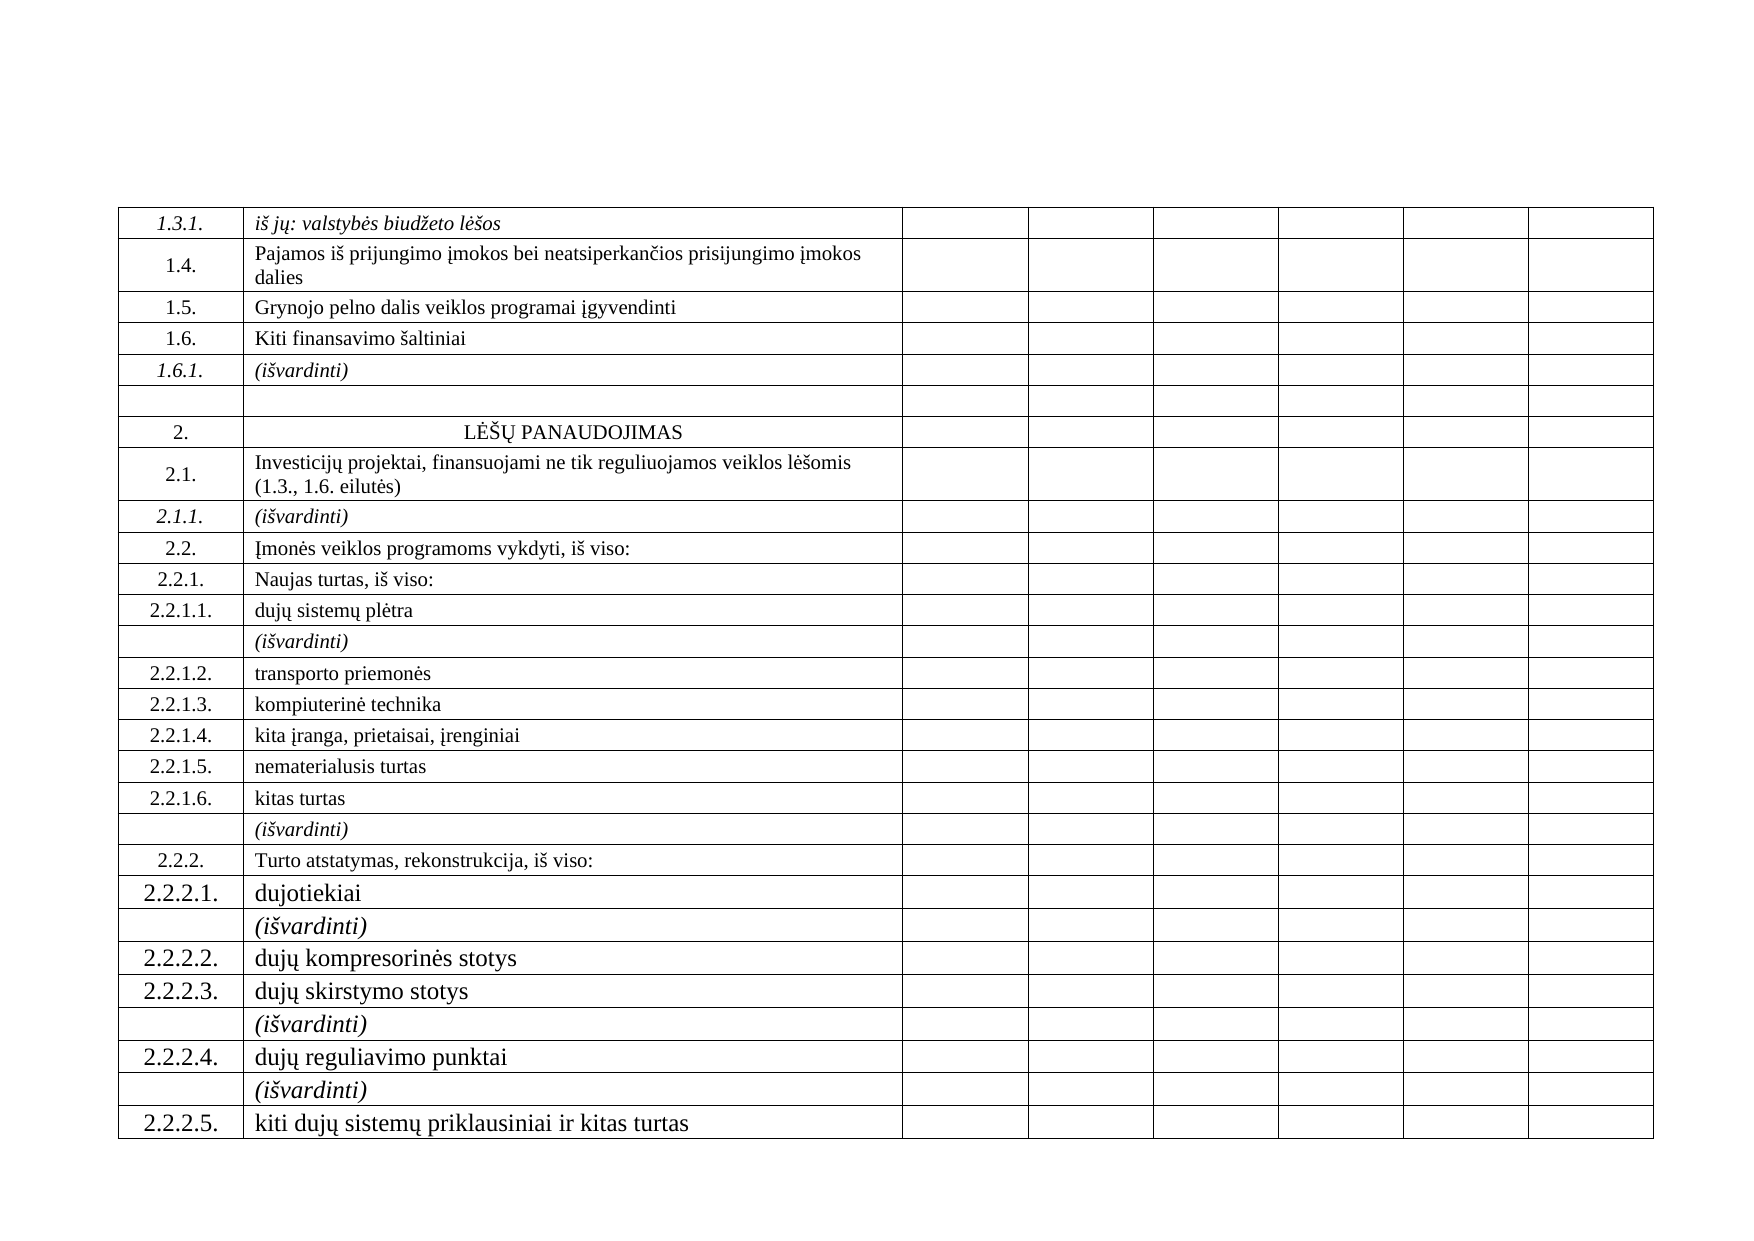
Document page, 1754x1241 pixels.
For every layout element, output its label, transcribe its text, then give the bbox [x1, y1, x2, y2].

table_cell Investicijų projektai, finansuojami ne tik reguliuojamos veiklos lėšomis (1.3., 1.6. eilutės) [244, 448, 902, 500]
table_cell [903, 942, 1028, 974]
table_cell [1529, 417, 1653, 447]
table_cell [1029, 783, 1153, 813]
table_cell [119, 626, 243, 657]
table_cell [1404, 1106, 1528, 1138]
table_cell [1529, 658, 1653, 688]
table_cell dujų sistemų plėtra [244, 595, 902, 625]
table_cell kompiuterinė technika [244, 689, 902, 719]
table_cell [903, 720, 1028, 750]
table_cell [1279, 595, 1403, 625]
table_cell [1154, 909, 1278, 941]
table_cell [1404, 564, 1528, 594]
table_cell 2.2.1.4. [119, 720, 243, 750]
table_cell [1529, 876, 1653, 908]
table_cell [903, 323, 1028, 353]
table_cell [1279, 1041, 1403, 1072]
table_cell [903, 208, 1028, 238]
table_cell [1279, 942, 1403, 974]
table_cell [1279, 292, 1403, 322]
table_cell [903, 292, 1028, 322]
table_cell [1529, 386, 1653, 416]
table_cell [1404, 1008, 1528, 1039]
table_cell [1154, 292, 1278, 322]
table_cell [1279, 417, 1403, 447]
table_cell [1404, 355, 1528, 385]
table_cell 1.5. [119, 292, 243, 322]
table_cell [1154, 1073, 1278, 1105]
table_cell [1279, 626, 1403, 657]
table_cell [1279, 239, 1403, 291]
table_cell [1154, 501, 1278, 532]
table_cell [1404, 386, 1528, 416]
table_cell [1279, 323, 1403, 353]
table_cell [1404, 720, 1528, 750]
table_cell [1029, 292, 1153, 322]
table_cell [1529, 239, 1653, 291]
table_cell [903, 386, 1028, 416]
table_cell (išvardinti) [244, 909, 902, 941]
table_cell 2.2.2.4. [119, 1041, 243, 1072]
table_cell [1154, 417, 1278, 447]
table_cell [1279, 909, 1403, 941]
table_cell [1404, 533, 1528, 563]
table_cell [1404, 626, 1528, 657]
table_cell [1029, 909, 1153, 941]
table_cell [1279, 720, 1403, 750]
table_cell [1154, 386, 1278, 416]
table_cell 2.2.1. [119, 564, 243, 594]
table_cell dujų skirstymo stotys [244, 975, 902, 1007]
table_cell [1279, 564, 1403, 594]
table_cell [1529, 208, 1653, 238]
table_cell [1154, 564, 1278, 594]
table_cell [1029, 239, 1153, 291]
table_cell [1279, 448, 1403, 500]
table_cell 1.6. [119, 323, 243, 353]
table_cell [1279, 689, 1403, 719]
table_cell [903, 595, 1028, 625]
table_cell [1279, 1106, 1403, 1138]
table_cell [1029, 448, 1153, 500]
table_cell [1029, 595, 1153, 625]
table_cell [1154, 689, 1278, 719]
table_cell Turto atstatymas, rekonstrukcija, iš viso: [244, 845, 902, 875]
table_cell [1029, 208, 1153, 238]
table_cell Grynojo pelno dalis veiklos programai įgyvendinti [244, 292, 902, 322]
table_cell [1154, 323, 1278, 353]
table_cell [1529, 1073, 1653, 1105]
table_cell [1154, 448, 1278, 500]
table_cell [903, 909, 1028, 941]
table_cell [1029, 323, 1153, 353]
table_cell 2.2.1.6. [119, 783, 243, 813]
table_cell [1029, 845, 1153, 875]
table_cell kiti dujų sistemų priklausiniai ir kitas turtas [244, 1106, 902, 1138]
table_cell [1529, 448, 1653, 500]
table_cell [1029, 501, 1153, 532]
table_cell 1.3.1. [119, 208, 243, 238]
table_cell [1404, 501, 1528, 532]
table_cell [1029, 355, 1153, 385]
table_cell [1404, 689, 1528, 719]
table_cell [1404, 814, 1528, 844]
table_cell [903, 783, 1028, 813]
table_cell [1279, 876, 1403, 908]
table_cell [903, 689, 1028, 719]
table_cell [1029, 814, 1153, 844]
table_cell [903, 564, 1028, 594]
table_cell [903, 845, 1028, 875]
table_cell [1279, 751, 1403, 782]
table_cell [1029, 1073, 1153, 1105]
table_cell [1529, 845, 1653, 875]
table_cell [1154, 533, 1278, 563]
table_cell [1154, 239, 1278, 291]
table_cell [1404, 942, 1528, 974]
table_cell [1529, 626, 1653, 657]
table_cell 2.2.1.1. [119, 595, 243, 625]
table_cell [903, 501, 1028, 532]
table_cell [1029, 626, 1153, 657]
table_cell [1404, 783, 1528, 813]
table_cell [903, 814, 1028, 844]
table_cell [903, 533, 1028, 563]
table_cell [119, 1073, 243, 1105]
table_cell [903, 448, 1028, 500]
table_cell [1029, 942, 1153, 974]
table_cell 2.1.1. [119, 501, 243, 532]
table_cell 2.2.2.2. [119, 942, 243, 974]
table_cell dujų kompresorinės stotys [244, 942, 902, 974]
table_cell 1.6.1. [119, 355, 243, 385]
table_cell [1029, 975, 1153, 1007]
table_cell [1029, 876, 1153, 908]
table_cell [1404, 208, 1528, 238]
table_cell [1529, 292, 1653, 322]
table_cell [1404, 751, 1528, 782]
table_cell transporto priemonės [244, 658, 902, 688]
table_cell [1404, 239, 1528, 291]
table_cell [903, 751, 1028, 782]
table_cell [903, 1008, 1028, 1039]
table_cell [1154, 783, 1278, 813]
table_cell [1154, 876, 1278, 908]
table_cell [1404, 292, 1528, 322]
table_cell 2. [119, 417, 243, 447]
table_cell [1404, 658, 1528, 688]
table_cell [1529, 783, 1653, 813]
table_cell [1029, 1106, 1153, 1138]
table_cell [1029, 720, 1153, 750]
table_cell [1279, 845, 1403, 875]
table_cell 2.2.2.3. [119, 975, 243, 1007]
table_cell [1404, 909, 1528, 941]
table_cell [119, 1008, 243, 1039]
table_cell [119, 386, 243, 416]
table_cell [1529, 1041, 1653, 1072]
table_cell [903, 626, 1028, 657]
table_cell LĖŠŲ PANAUDOJIMAS [244, 417, 902, 447]
table_cell [1154, 658, 1278, 688]
table_cell [1529, 814, 1653, 844]
table_cell 2.2.1.2. [119, 658, 243, 688]
table_cell [1154, 355, 1278, 385]
table_cell [1404, 1073, 1528, 1105]
table_cell [1154, 814, 1278, 844]
table_cell [1404, 448, 1528, 500]
table_cell [1529, 689, 1653, 719]
table_cell iš jų: valstybės biudžeto lėšos [244, 208, 902, 238]
table_cell 2.2.1.5. [119, 751, 243, 782]
table_cell [1404, 1041, 1528, 1072]
table_cell 2.2. [119, 533, 243, 563]
table_cell Pajamos iš prijungimo įmokos bei neatsiperkančios prisijungimo įmokos dalies [244, 239, 902, 291]
table_cell (išvardinti) [244, 501, 902, 532]
table_cell [903, 355, 1028, 385]
table_cell dujotiekiai [244, 876, 902, 908]
table_cell [1154, 1106, 1278, 1138]
table_cell [1029, 658, 1153, 688]
table_cell 2.2.1.3. [119, 689, 243, 719]
table_cell [903, 417, 1028, 447]
table_cell Naujas turtas, iš viso: [244, 564, 902, 594]
table_cell [119, 814, 243, 844]
table_cell kitas turtas [244, 783, 902, 813]
table_cell [1154, 208, 1278, 238]
table_cell 2.2.2. [119, 845, 243, 875]
table_cell [1279, 658, 1403, 688]
table_cell [1529, 501, 1653, 532]
table_cell [1154, 1008, 1278, 1039]
table_cell [1529, 720, 1653, 750]
table_cell [1154, 720, 1278, 750]
table_cell [903, 975, 1028, 1007]
table_cell [1529, 751, 1653, 782]
table_cell [1404, 595, 1528, 625]
table_cell [1529, 1008, 1653, 1039]
table_cell [903, 239, 1028, 291]
table_cell [1029, 1008, 1153, 1039]
table_cell [1404, 975, 1528, 1007]
table_cell [119, 909, 243, 941]
table_cell [903, 1073, 1028, 1105]
table_cell [1279, 1008, 1403, 1039]
table_cell [244, 386, 902, 416]
table_cell [1154, 626, 1278, 657]
table_cell [903, 876, 1028, 908]
table_cell Kiti finansavimo šaltiniai [244, 323, 902, 353]
table_cell [1154, 595, 1278, 625]
table_cell [1529, 564, 1653, 594]
table_cell [1029, 417, 1153, 447]
table_cell nematerialusis turtas [244, 751, 902, 782]
table_cell [1154, 751, 1278, 782]
table_cell 2.2.2.1. [119, 876, 243, 908]
table_cell [1154, 975, 1278, 1007]
table_cell [1029, 386, 1153, 416]
table_cell [1029, 689, 1153, 719]
table_cell [1529, 942, 1653, 974]
table_cell [1529, 909, 1653, 941]
table_cell 1.4. [119, 239, 243, 291]
table_cell [1529, 323, 1653, 353]
table_cell [1404, 845, 1528, 875]
table_cell [903, 1041, 1028, 1072]
table_cell Įmonės veiklos programoms vykdyti, iš viso: [244, 533, 902, 563]
table_cell kita įranga, prietaisai, įrenginiai [244, 720, 902, 750]
table_cell (išvardinti) [244, 1073, 902, 1105]
table_cell [1279, 814, 1403, 844]
table_cell [1279, 386, 1403, 416]
table_cell [1029, 564, 1153, 594]
table_cell (išvardinti) [244, 1008, 902, 1039]
table_cell [1279, 501, 1403, 532]
table_cell [1279, 355, 1403, 385]
table_cell [1279, 1073, 1403, 1105]
table_cell [903, 658, 1028, 688]
table_cell [1279, 533, 1403, 563]
table_cell 2.1. [119, 448, 243, 500]
table_cell [1529, 975, 1653, 1007]
table_cell [1404, 417, 1528, 447]
table_cell [1404, 323, 1528, 353]
table_cell [903, 1106, 1028, 1138]
table_cell 2.2.2.5. [119, 1106, 243, 1138]
table_cell [1279, 208, 1403, 238]
table_cell [1529, 1106, 1653, 1138]
table_cell [1154, 1041, 1278, 1072]
table_cell dujų reguliavimo punktai [244, 1041, 902, 1072]
table_cell [1529, 355, 1653, 385]
table_cell [1154, 942, 1278, 974]
table_cell [1279, 783, 1403, 813]
table_cell (išvardinti) [244, 814, 902, 844]
table_cell [1029, 533, 1153, 563]
table_cell (išvardinti) [244, 355, 902, 385]
table_cell [1529, 533, 1653, 563]
table_cell [1279, 975, 1403, 1007]
table_cell [1154, 845, 1278, 875]
table_cell [1029, 751, 1153, 782]
table_cell (išvardinti) [244, 626, 902, 657]
table_cell [1029, 1041, 1153, 1072]
table_cell [1529, 595, 1653, 625]
table_cell [1404, 876, 1528, 908]
